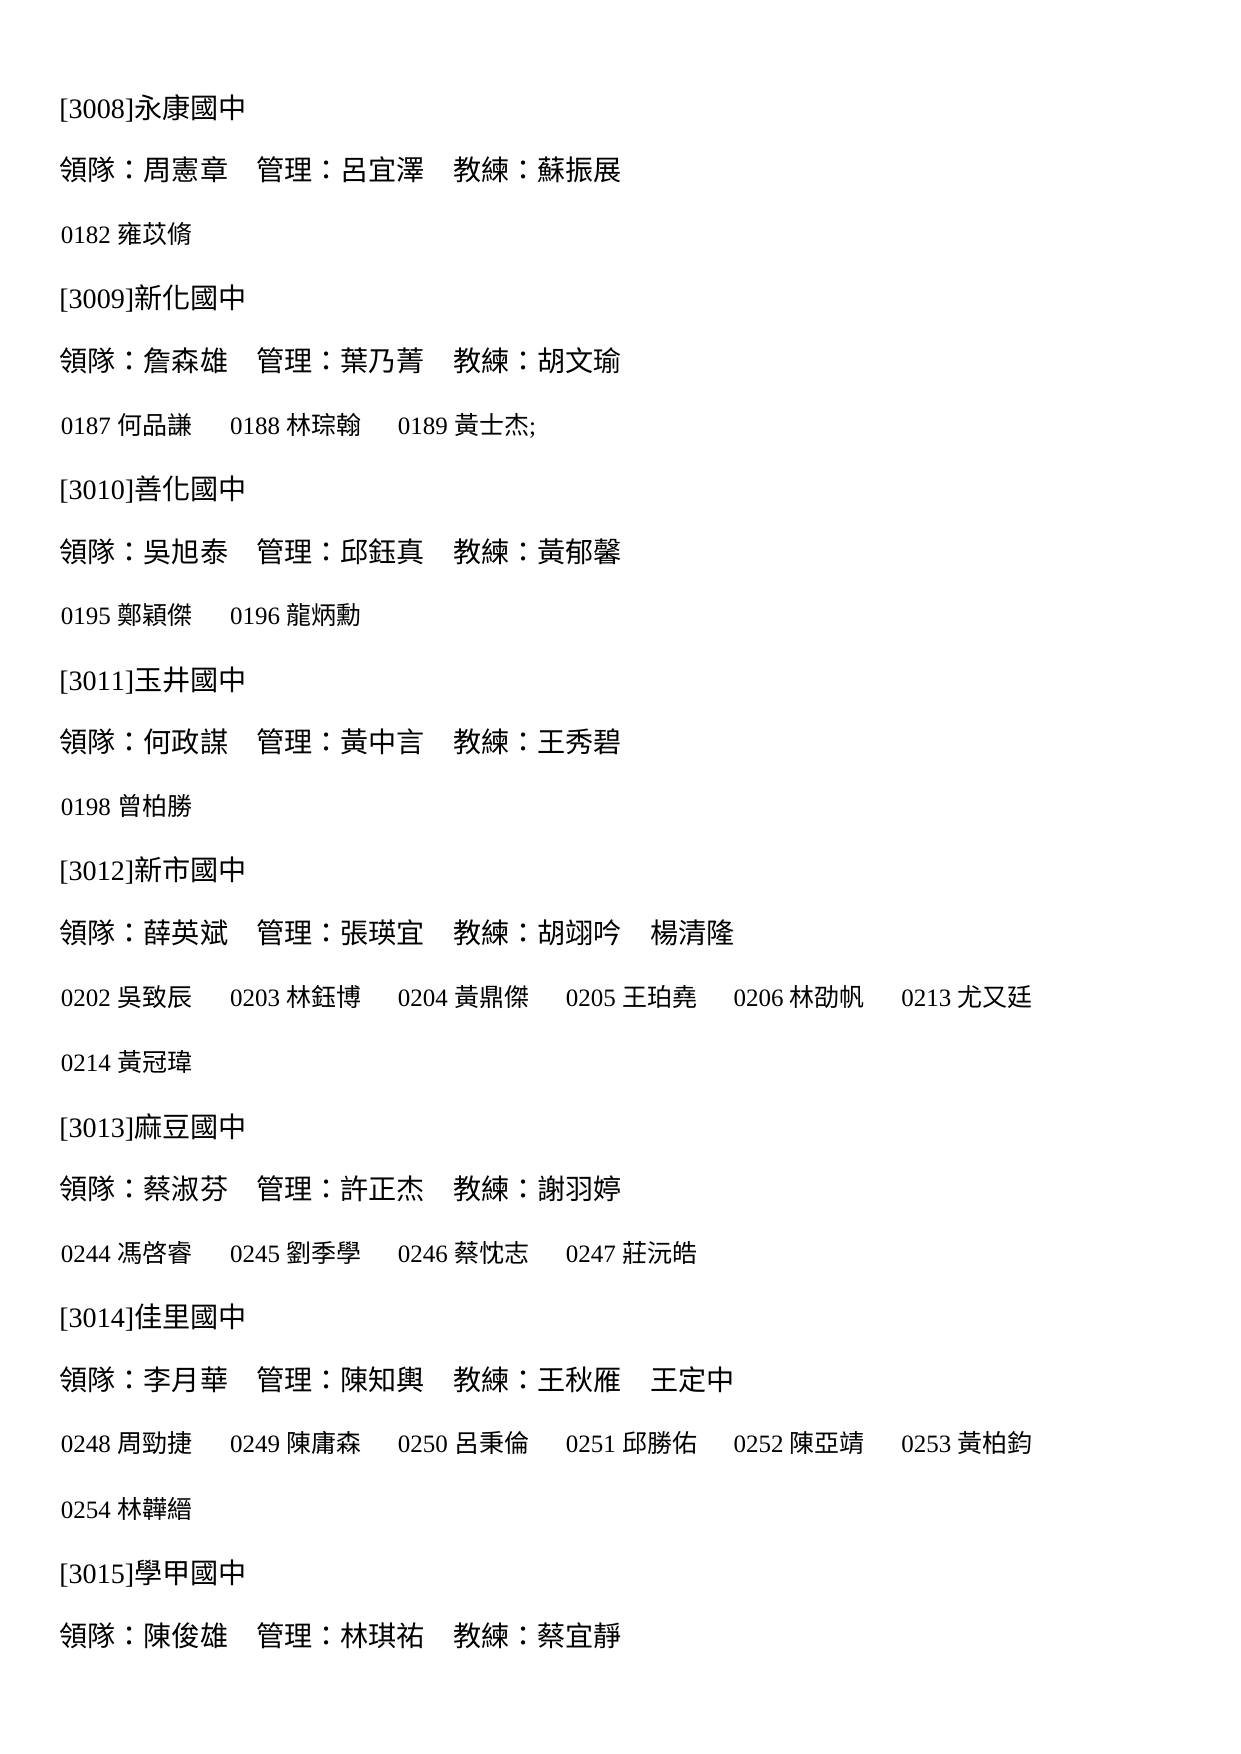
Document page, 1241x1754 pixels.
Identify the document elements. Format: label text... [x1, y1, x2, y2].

table_header 0246 蔡忱志 [396, 1208, 564, 1274]
text [3010]善化國中 領隊：吳旭泰 管理：邱鈺真 教練：黃郁馨 [59, 446, 1181, 571]
text [3014]佳里國中 領隊：李月華 管理：陳知輿 教練：王秋雁 王定中 [59, 1274, 1181, 1399]
table_header [900, 380, 1069, 446]
table_header 0244 馮啓睿 [59, 1208, 228, 1274]
table_cell [900, 1465, 1069, 1530]
table_header [900, 190, 1069, 255]
text [3008]永康國中 領隊：周憲章 管理：呂宜澤 教練：蘇振展 [59, 64, 1181, 189]
table_header [228, 761, 396, 827]
table_header [732, 190, 899, 255]
table_cell [732, 1018, 899, 1083]
table_header 0213 尤又廷 [900, 952, 1069, 1018]
table_header [732, 761, 899, 827]
table_header [396, 190, 564, 255]
table_header [564, 761, 732, 827]
table_header [732, 571, 899, 636]
table_header 0205 王珀堯 [564, 952, 732, 1018]
table_header [564, 380, 732, 446]
table_header [396, 761, 564, 827]
table_header 0249 陳庸森 [228, 1399, 396, 1464]
table_cell [564, 1018, 732, 1083]
table_header [732, 1208, 899, 1274]
table_header [396, 571, 564, 636]
table_cell [228, 1465, 396, 1530]
table_header 0204 黃鼎傑 [396, 952, 564, 1018]
table_header [564, 190, 732, 255]
table_header 0198 曾柏勝 [59, 761, 228, 827]
table_cell [900, 1018, 1069, 1083]
table_cell 0214 黃冠瑋 [59, 1018, 228, 1083]
table_header 0251 邱勝佑 [564, 1399, 732, 1464]
table_header 0189 黃士杰; [396, 380, 564, 446]
text [3009]新化國中 領隊：詹森雄 管理：葉乃菁 教練：胡文瑜 [59, 255, 1181, 380]
table_cell [396, 1465, 564, 1530]
table_header [900, 571, 1069, 636]
table_cell [732, 1465, 899, 1530]
table_cell [228, 1018, 396, 1083]
table_header 0188 林琮翰 [228, 380, 396, 446]
table_header 0252 陳亞靖 [732, 1399, 899, 1464]
table_header 0187 何品謙 [59, 380, 228, 446]
table_header 0203 林鈺博 [228, 952, 396, 1018]
table_header [900, 761, 1069, 827]
table_header 0248 周勁捷 [59, 1399, 228, 1464]
table_header [564, 571, 732, 636]
table_cell 0254 林韡縉 [59, 1465, 228, 1530]
table_header 0253 黃柏鈞 [900, 1399, 1069, 1464]
table_header 0202 吳致辰 [59, 952, 228, 1018]
table_header 0250 呂秉倫 [396, 1399, 564, 1464]
table_header 0182 雍苡脩 [59, 190, 228, 255]
table_header 0245 劉季學 [228, 1208, 396, 1274]
text [3013]麻豆國中 領隊：蔡淑芬 管理：許正杰 教練：謝羽婷 [59, 1083, 1181, 1208]
table_cell [396, 1018, 564, 1083]
text [3011]玉井國中 領隊：何政謀 管理：黃中言 教練：王秀碧 [59, 636, 1181, 761]
table_header [732, 380, 899, 446]
table_header 0206 林劭帆 [732, 952, 899, 1018]
table_header [228, 190, 396, 255]
table_header 0195 鄭穎傑 [59, 571, 228, 636]
table_header [900, 1208, 1069, 1274]
table_cell [564, 1465, 732, 1530]
table_header 0247 莊沅皓 [564, 1208, 732, 1274]
text [3015]學甲國中 領隊：陳俊雄 管理：林琪祐 教練：蔡宜靜 [59, 1530, 1181, 1655]
text [3012]新市國中 領隊：薛英斌 管理：張瑛宜 教練：胡翊吟 楊清隆 [59, 827, 1181, 952]
table_header 0196 龍炳勳 [228, 571, 396, 636]
